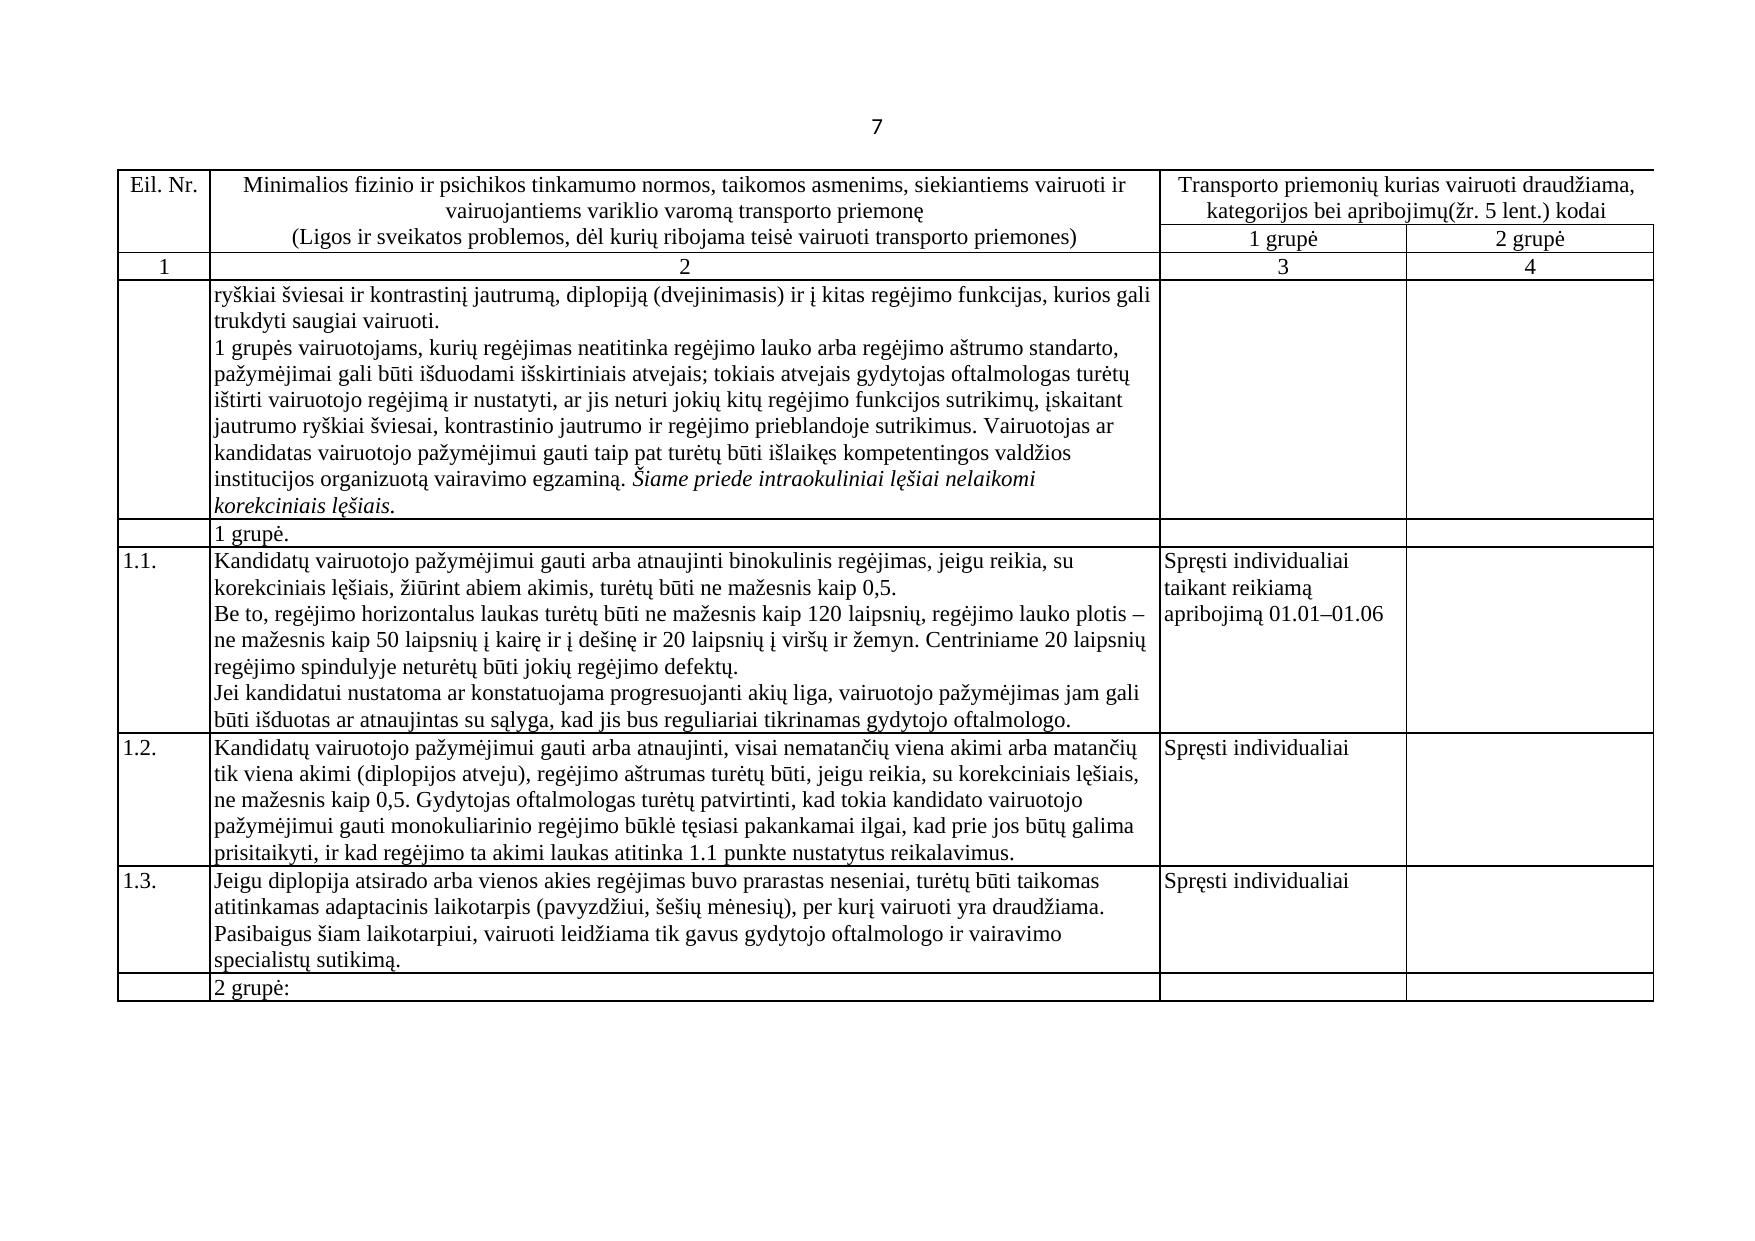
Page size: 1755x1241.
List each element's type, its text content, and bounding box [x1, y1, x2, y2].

table_header Transporto priemonių kurias vairuoti draudžiama, kategorijos bei apribojimų(žr. 5 lent.) kodai [1161, 171, 1653, 223]
table_cell 1.3. [119, 867, 209, 972]
table_cell [1161, 974, 1406, 1000]
table_cell 1 grupė [1161, 225, 1406, 251]
table_cell Kandidatų vairuotojo pažymėjimui gauti arba atnaujinti, visai nematančių viena akimi arba matančių tik viena akimi (diplopijos atveju), regėjimo aštrumas turėtų būti, jeigu reikia, su korekciniais lęšiais, ne mažesnis kaip 0,5. Gydytojas oftalmologas turėtų patvirtinti, kad tokia kandidato vairuotojo pažymėjimui gauti monokuliarinio regėjimo būklė tęsiasi pakankamai ilgai, kad prie jos būtų galima prisitaikyti, ir kad regėjimo ta akimi laukas atitinka 1.1 punkte nustatytus reikalavimus. [211, 734, 1159, 865]
table_header Eil. Nr. [119, 171, 209, 251]
table_cell [1407, 520, 1653, 546]
table_cell [119, 520, 209, 546]
table_cell 1.1. [119, 548, 209, 732]
table_cell 3 [1161, 253, 1406, 279]
table_cell 1 [119, 253, 209, 279]
table_cell [119, 281, 209, 518]
table_cell [1161, 520, 1406, 546]
table_header Minimalios fizinio ir psichikos tinkamumo normos, taikomos asmenims, siekiantiems vairuoti ir vairuojantiems variklio varomą transporto priemonę (Ligos ir sveikatos problemos, dėl kurių ribojama teisė vairuoti transporto priemones) [211, 171, 1159, 251]
table_cell 4 [1407, 253, 1653, 279]
table_cell 2 [211, 253, 1159, 279]
table_cell [1407, 281, 1653, 518]
table_cell [1407, 734, 1653, 865]
table_cell [1407, 867, 1653, 972]
table_cell Spręsti individualiai taikant reikiamą apribojimą 01.01–01.06 [1161, 548, 1406, 732]
table_cell ryškiai šviesai ir kontrastinį jautrumą, diplopiją (dvejinimasis) ir į kitas regėjimo funkcijas, kurios gali trukdyti saugiai vairuoti. 1 grupės vairuotojams, kurių regėjimas neatitinka regėjimo lauko arba regėjimo aštrumo standarto, pažymėjimai gali būti išduodami išskirtiniais atvejais; tokiais atvejais gydytojas oftalmologas turėtų ištirti vairuotojo regėjimą ir nustatyti, ar jis neturi jokių kitų regėjimo funkcijos sutrikimų, įskaitant jautrumo ryškiai šviesai, kontrastinio jautrumo ir regėjimo prieblandoje sutrikimus. Vairuotojas ar kandidatas vairuotojo pažymėjimui gauti taip pat turėtų būti išlaikęs kompetentingos valdžios institucijos organizuotą vairavimo egzaminą. Šiame priede intraokuliniai lęšiai nelaikomi korekciniais lęšiais. [211, 281, 1159, 518]
table_cell [119, 974, 209, 1000]
table_cell 1 grupė. [211, 520, 1159, 546]
table_cell Spręsti individualiai [1161, 734, 1406, 865]
table_cell Spręsti individualiai [1161, 867, 1406, 972]
table_cell [1161, 281, 1406, 518]
table_cell 2 grupė [1407, 225, 1653, 251]
table_cell 1.2. [119, 734, 209, 865]
table_cell Kandidatų vairuotojo pažymėjimui gauti arba atnaujinti binokulinis regėjimas, jeigu reikia, su korekciniais lęšiais, žiūrint abiem akimis, turėtų būti ne mažesnis kaip 0,5. Be to, regėjimo horizontalus laukas turėtų būti ne mažesnis kaip 120 laipsnių, regėjimo lauko plotis – ne mažesnis kaip 50 laipsnių į kairę ir į dešinę ir 20 laipsnių į viršų ir žemyn. Centriniame 20 laipsnių regėjimo spindulyje neturėtų būti jokių regėjimo defektų. Jei kandidatui nustatoma ar konstatuojama progresuojanti akių liga, vairuotojo pažymėjimas jam gali būti išduotas ar atnaujintas su sąlyga, kad jis bus reguliariai tikrinamas gydytojo oftalmologo. [211, 548, 1159, 732]
table_cell [1407, 974, 1653, 1000]
table_cell [1407, 548, 1653, 732]
table_cell Jeigu diplopija atsirado arba vienos akies regėjimas buvo prarastas neseniai, turėtų būti taikomas atitinkamas adaptacinis laikotarpis (pavyzdžiui, šešių mėnesių), per kurį vairuoti yra draudžiama. Pasibaigus šiam laikotarpiui, vairuoti leidžiama tik gavus gydytojo oftalmologo ir vairavimo specialistų sutikimą. [211, 867, 1159, 972]
table_cell 2 grupė: [211, 974, 1159, 1000]
